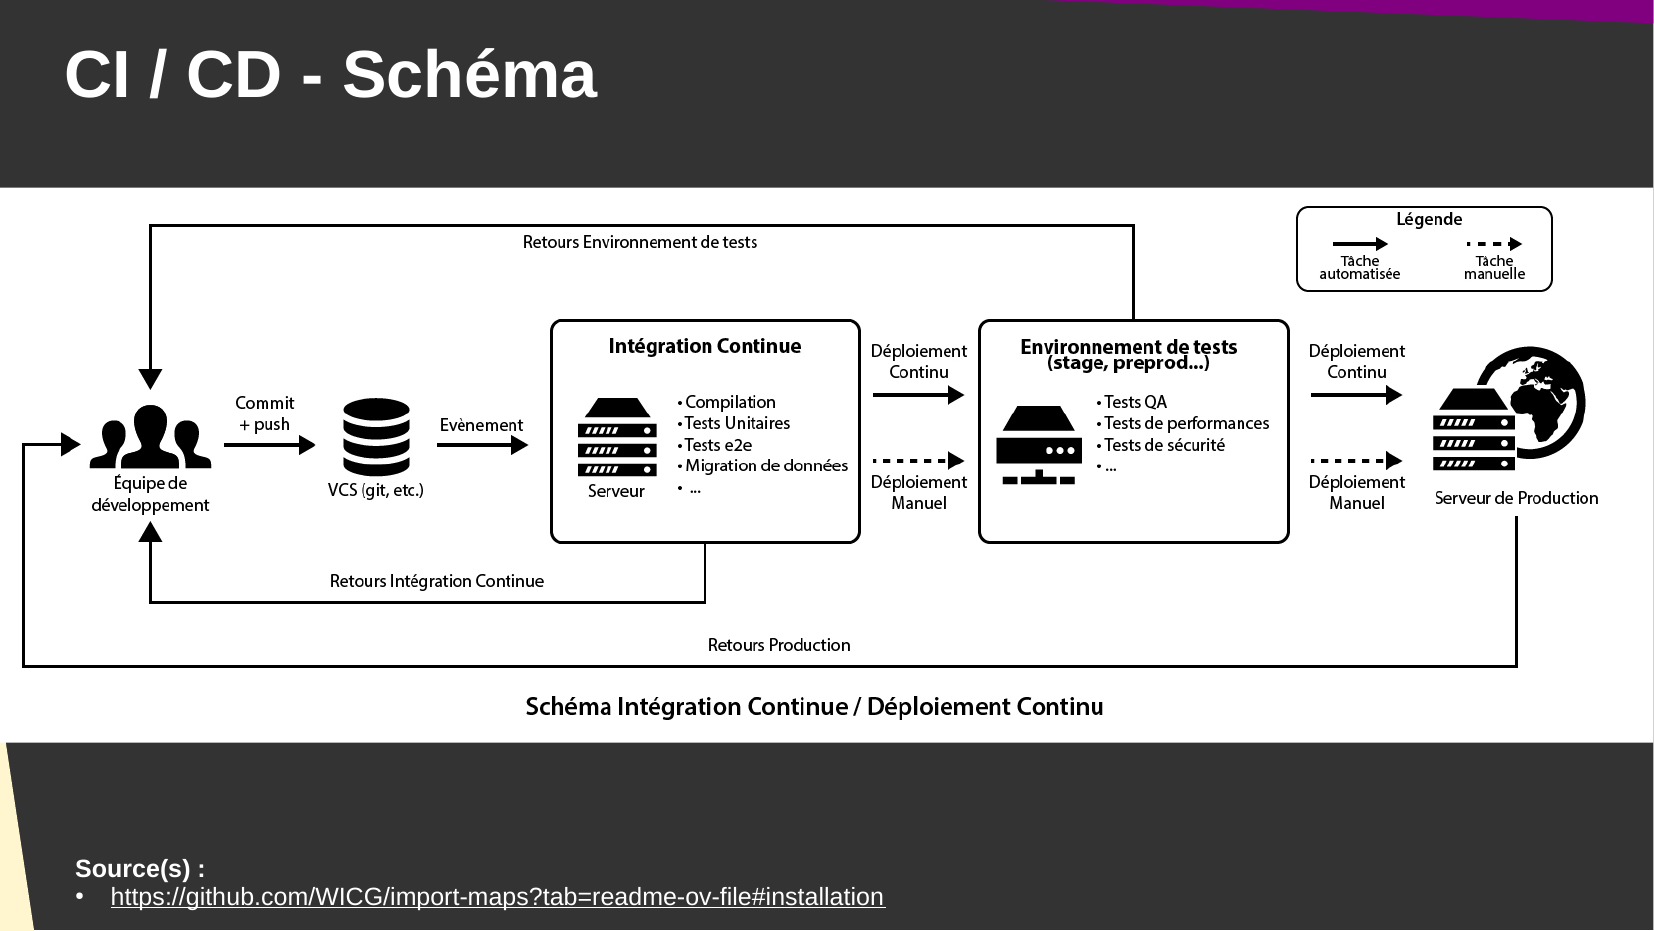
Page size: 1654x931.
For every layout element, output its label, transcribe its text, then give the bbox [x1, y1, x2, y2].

picture [22, 206, 1632, 724]
title CI / CD - Schéma [64, 37, 1471, 119]
text_box [0, 187, 1654, 931]
text_box Source(s) : https://github.com/WICG/import-maps?tab=readme-ov-file#installation [60, 838, 1546, 919]
text_box [1042, 0, 1654, 24]
